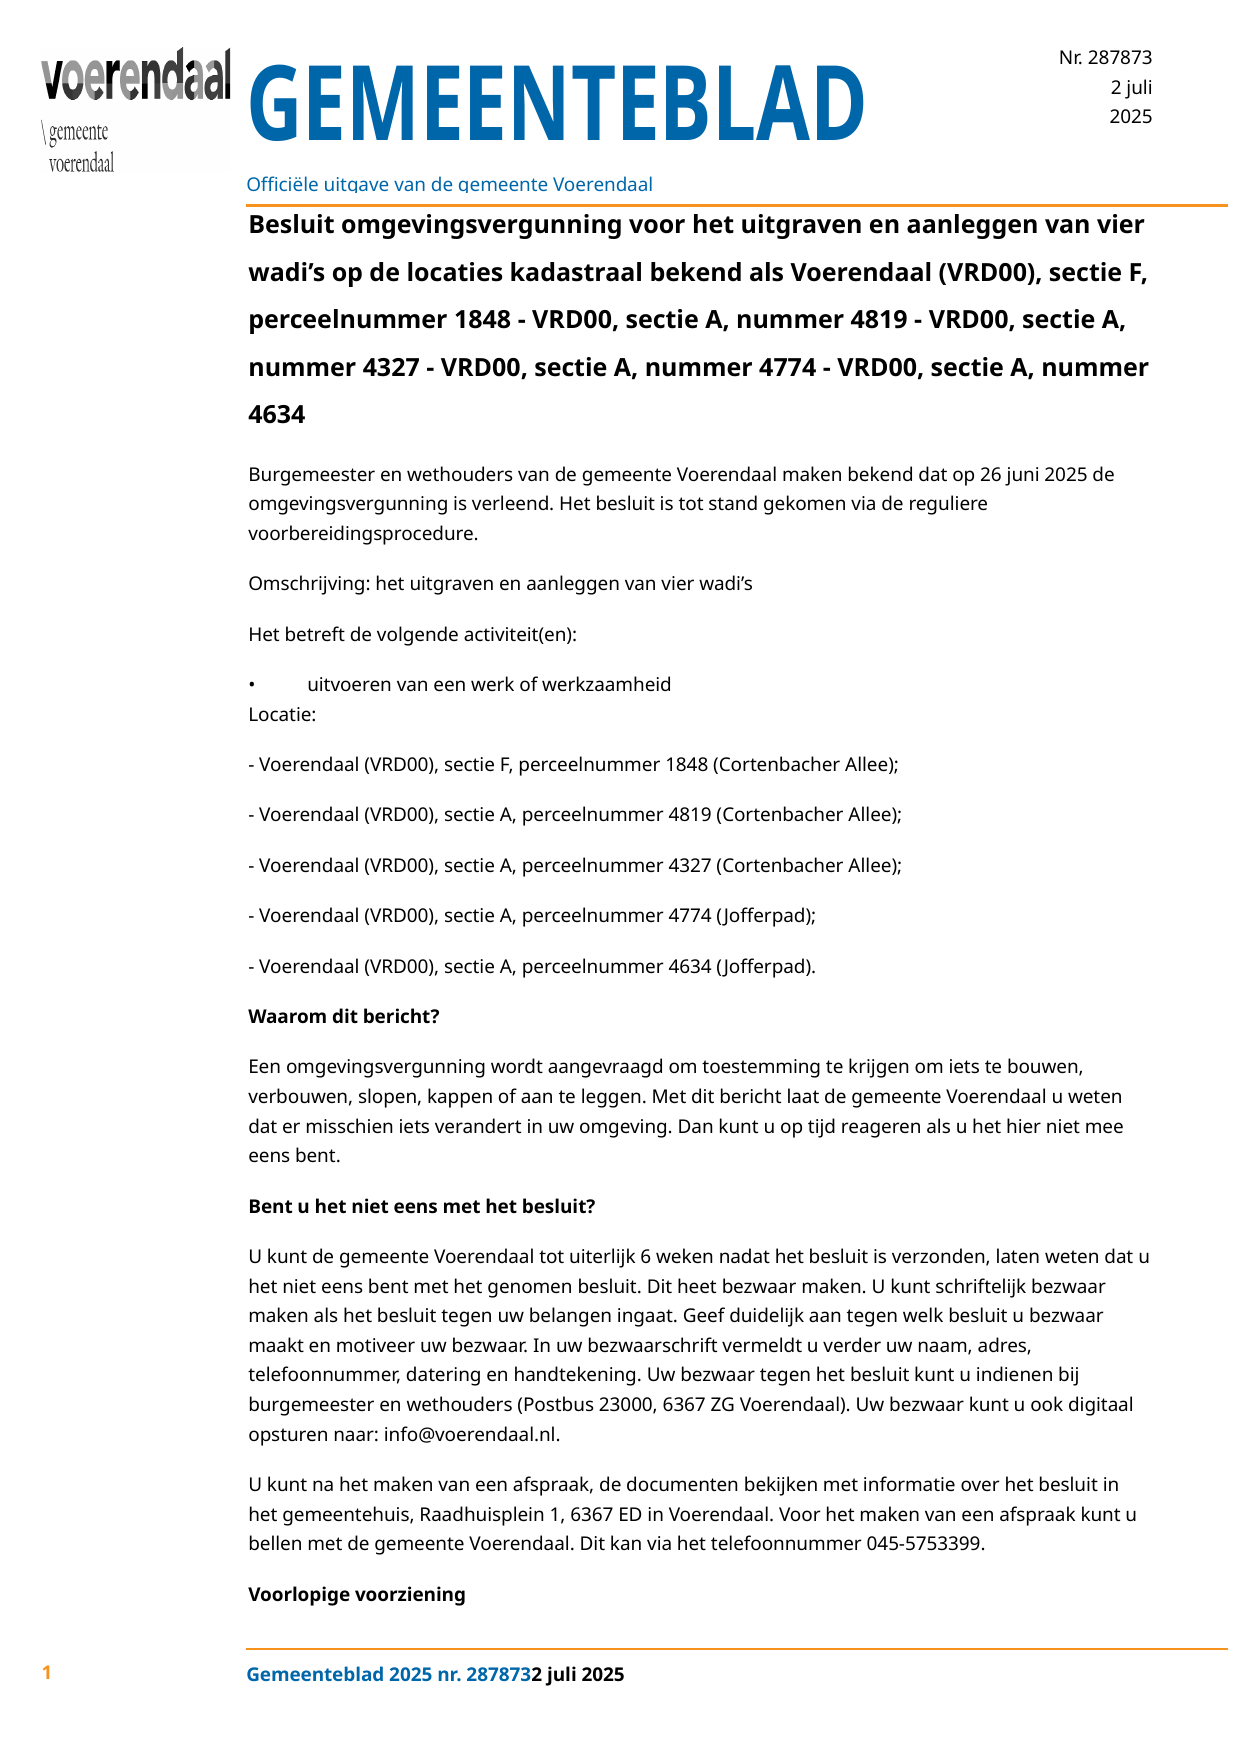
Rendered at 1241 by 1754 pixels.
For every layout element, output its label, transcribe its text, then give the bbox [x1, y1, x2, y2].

text Het betreft de volgende activiteit(en): [248, 621, 1152, 646]
text - Voerendaal (VRD00), sectie A, perceelnummer 4819 (Cortenbacher Allee); [248, 802, 1152, 827]
text - Voerendaal (VRD00), sectie F, perceelnummer 1848 (Cortenbacher Allee); [248, 751, 1152, 777]
text Burgemeester en wethouders van de gemeente Voerendaal maken bekend dat op 26 juni 2025 de omgevingsvergunning is verleend. Het besluit is tot stand gekomen via de reguliere voorbereidingsprocedure. [248, 461, 1152, 546]
picture [41, 47, 231, 172]
text U kunt de gemeente Voerendaal tot uiterlijk 6 weken nadat het besluit is verzonden, laten weten dat u het niet eens bent met het genomen besluit. Dit heet bezwaar maken. U kunt schriftelijk bezwaar maken als het besluit tegen uw belangen ingaat. Geef duidelijk aan tegen welk besluit u bezwaar maakt en motiveer uw bezwaar. In uw bezwaarschrift vermeldt u verder uw naam, adres, telefoonnummer, datering en handtekening. Uw bezwaar tegen het besluit kunt u indienen bij burgemeester en wethouders (Postbus 23000, 6367 ZG Voerendaal). Uw bezwaar kunt u ook digitaal opsturen naar: info@voerendaal.nl. [248, 1243, 1152, 1446]
text Voorlopige voorziening [248, 1581, 1152, 1606]
text U kunt na het maken van een afspraak, de documenten bekijken met informatie over het besluit in het gemeentehuis, Raadhuisplein 1, 6367 ED in Voerendaal. Voor het maken van een afspraak kunt u bellen met de gemeente Voerendaal. Dit kan via het telefoonnummer 045-5753399. [248, 1471, 1152, 1556]
text Omschrijving: het uitgraven en aanleggen van vier wadi’s [248, 570, 1152, 596]
text - Voerendaal (VRD00), sectie A, perceelnummer 4634 (Jofferpad). [248, 953, 1152, 978]
text Locatie: [248, 701, 1152, 726]
text - Voerendaal (VRD00), sectie A, perceelnummer 4327 (Cortenbacher Allee); [248, 852, 1152, 878]
text Besluit omgevingsvergunning voor het uitgraven en aanleggen van vier wadi’s op de locaties kadastraal bekend als Voerendaal (VRD00), sectie F, perceelnummer 1848 - VRD00, sectie A, nummer 4819 - VRD00, sectie A, nummer 4327 - VRD00, sectie A, nummer 4774 - VRD00, sectie A, nummer 4634 [248, 207, 1152, 431]
text - Voerendaal (VRD00), sectie A, perceelnummer 4774 (Jofferpad); [248, 902, 1152, 928]
list uitvoeren van een werk of werkzaamheid [248, 671, 1152, 697]
text Waarom dit bericht? [248, 1003, 1152, 1029]
text Bent u het niet eens met het besluit? [248, 1193, 1152, 1218]
text Een omgevingsvergunning wordt aangevraagd om toestemming te krijgen om iets te bouwen, verbouwen, slopen, kappen of aan te leggen. Met dit bericht laat de gemeente Voerendaal u weten dat er misschien iets verandert in uw omgeving. Dan kunt u op tijd reageren als u het hier niet mee eens bent. [248, 1054, 1152, 1168]
